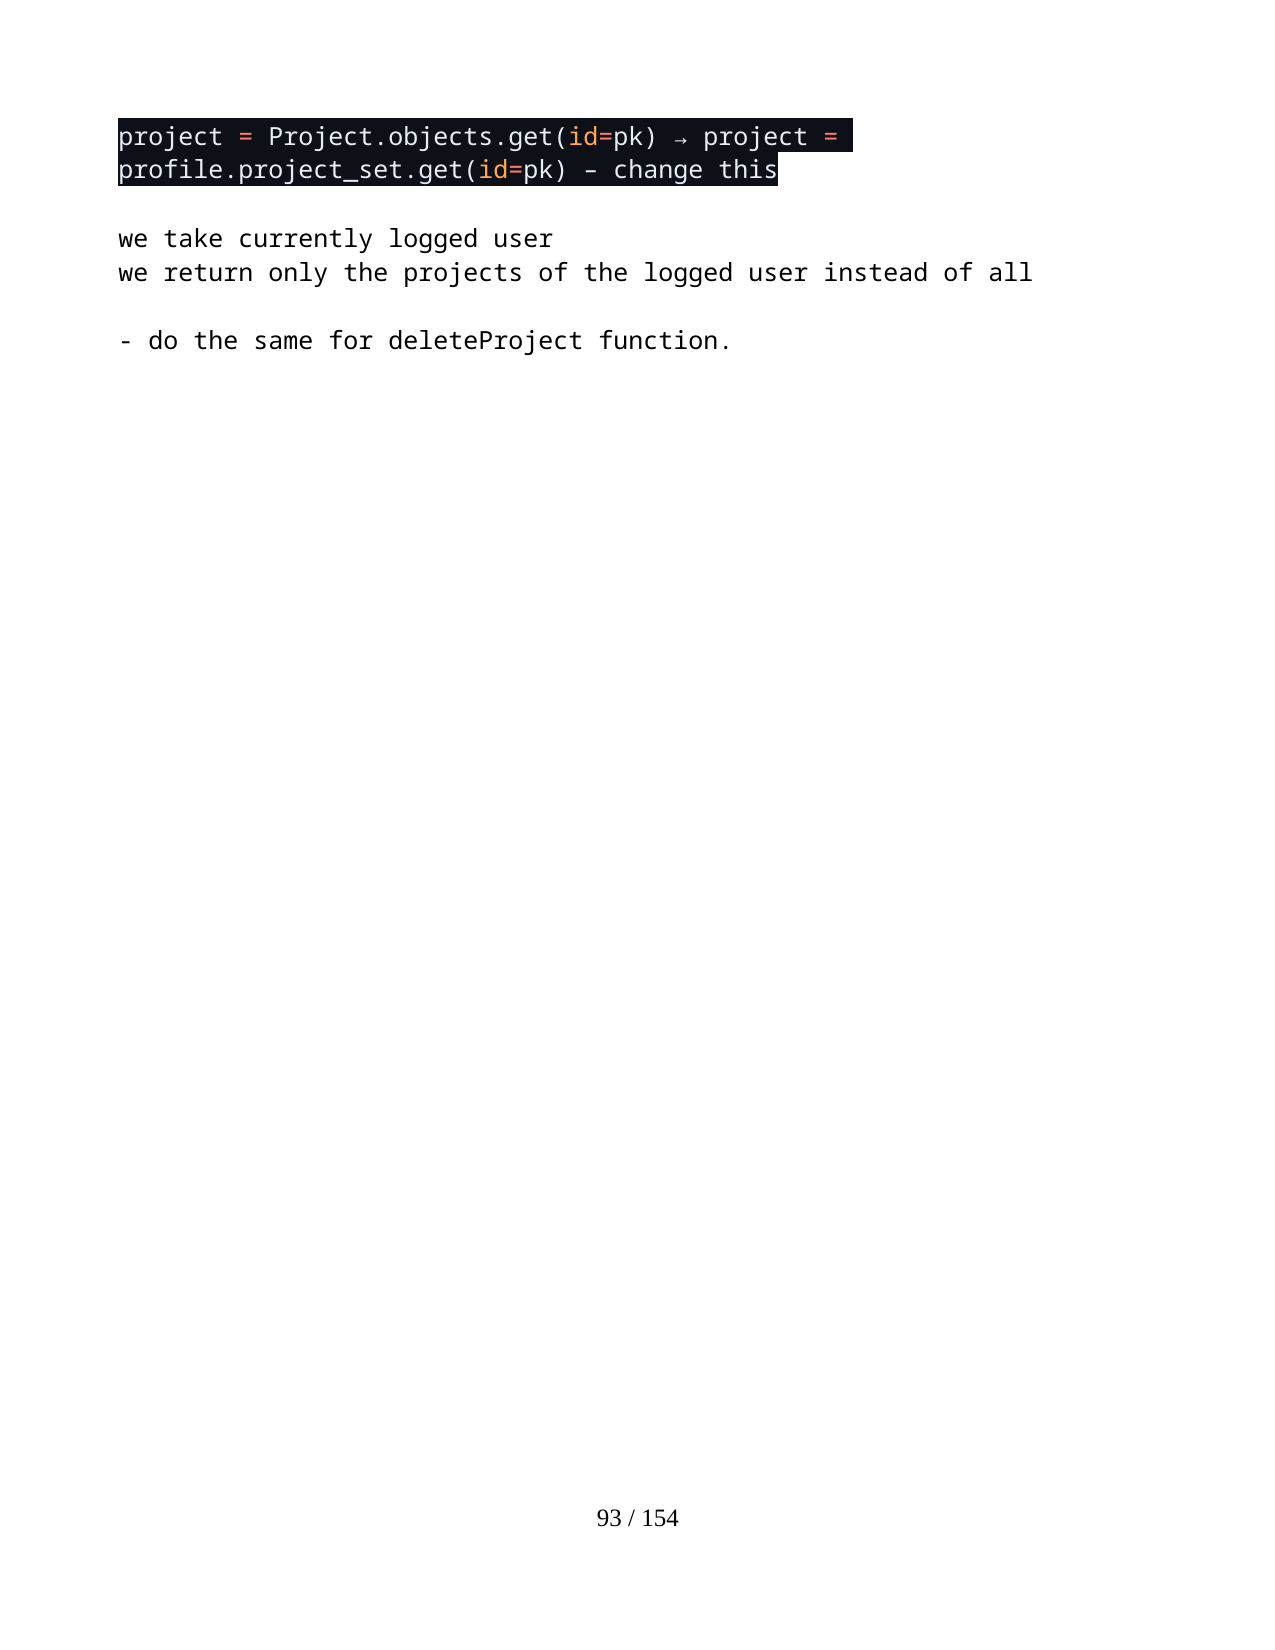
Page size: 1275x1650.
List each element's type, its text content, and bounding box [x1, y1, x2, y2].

text - do the same for deleteProject function. [118, 322, 1157, 357]
text we take currently logged user [118, 220, 1157, 254]
text project = Project.objects.get(id=pk) → project = profile.project_set.get(id=pk) – change this [118, 118, 1157, 186]
text we return only the projects of the logged user instead of all [118, 254, 1157, 288]
